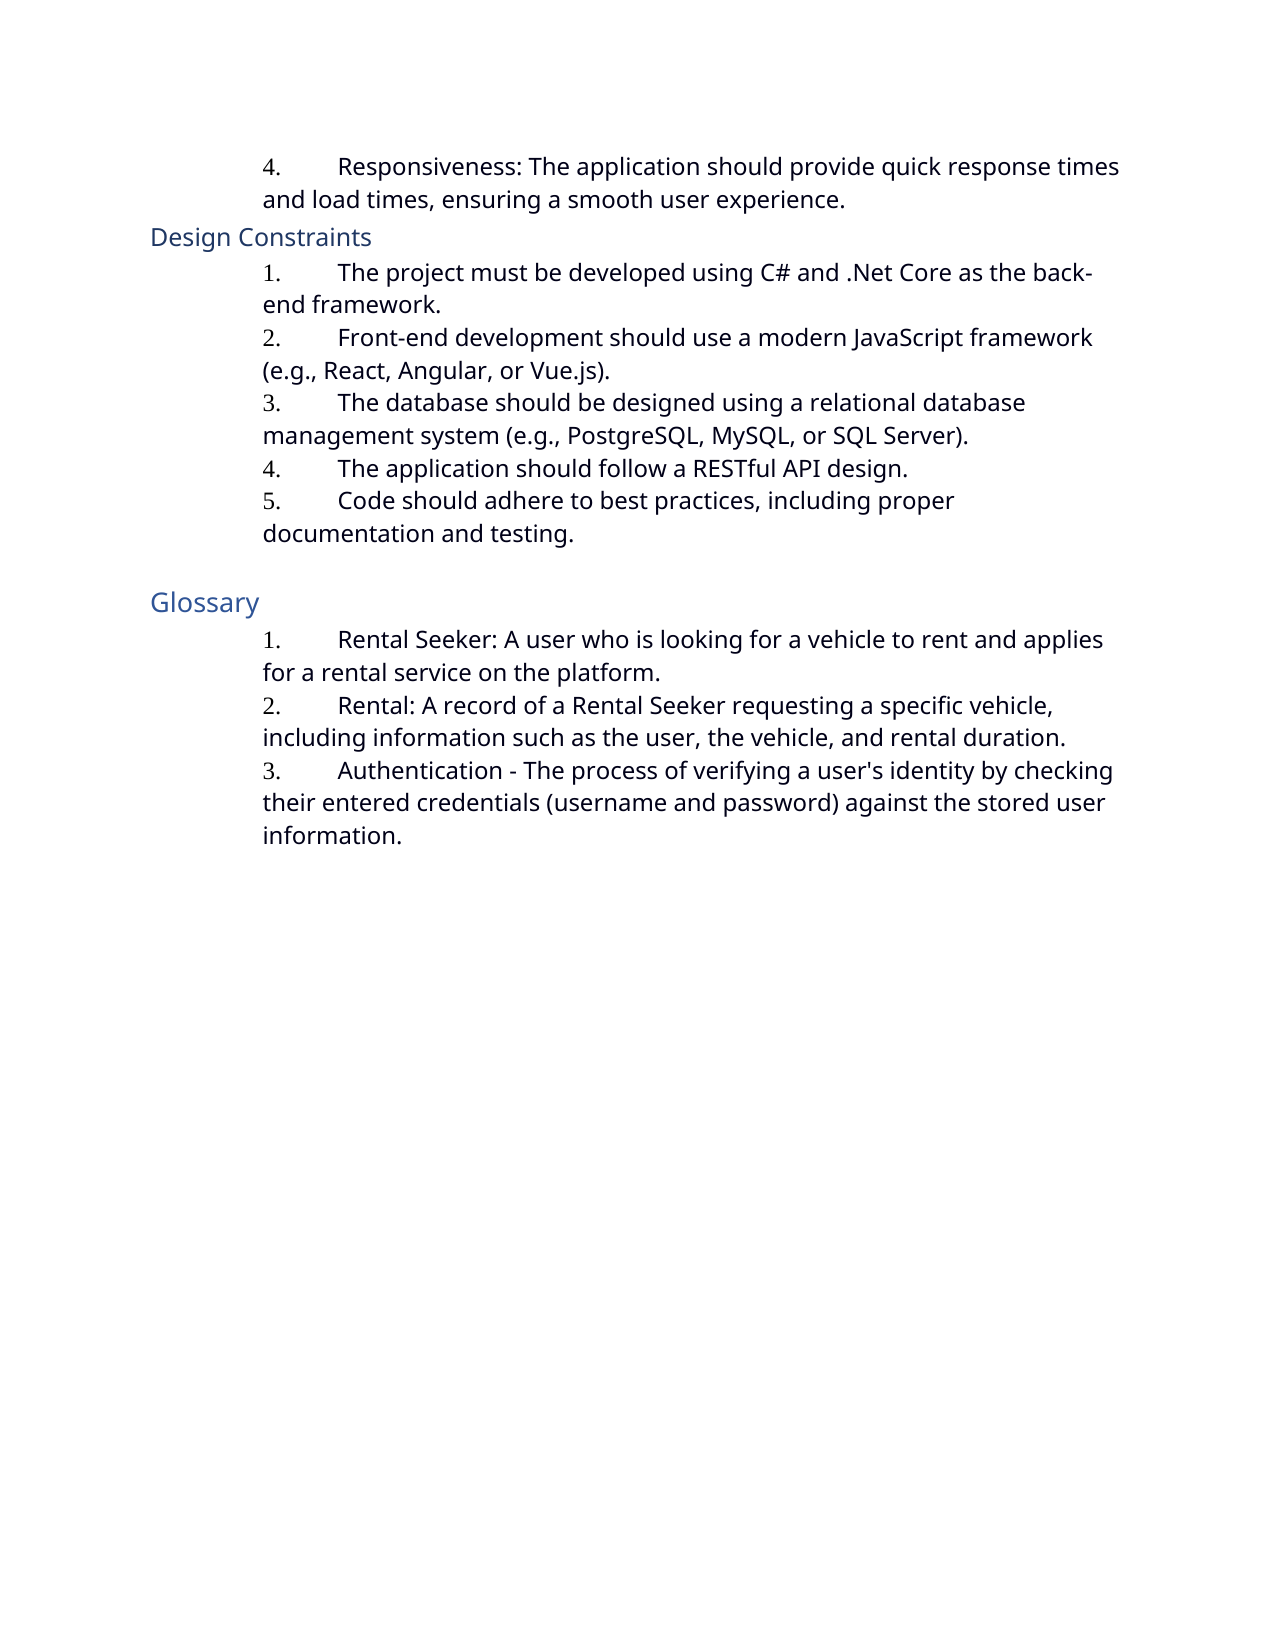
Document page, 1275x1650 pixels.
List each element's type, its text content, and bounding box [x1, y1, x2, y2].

list Rental Seeker: A user who is looking for a vehicle to rent and applies for a rental service on the platform. [262, 623, 1125, 688]
list Code should adhere to best practices, including proper documentation and testing. [262, 484, 1125, 549]
list Authentication - The process of verifying a user's identity by checking their entered credentials (username and password) against the stored user information. [262, 754, 1125, 851]
list Responsiveness: The application should provide quick response times and load times, ensuring a smooth user experience. [262, 150, 1125, 215]
subtitle Design Constraints [150, 219, 1125, 253]
list The project must be developed using C# and .Net Core as the back-end framework. [262, 256, 1125, 321]
list The database should be designed using a relational database management system (e.g., PostgreSQL, MySQL, or SQL Server). [262, 386, 1125, 451]
list Rental: A record of a Rental Seeker requesting a specific vehicle, including information such as the user, the vehicle, and rental duration. [262, 688, 1125, 754]
list Front-end development should use a modern JavaScript framework (e.g., React, Angular, or Vue.js). [262, 321, 1125, 386]
subtitle Glossary [150, 584, 1125, 621]
list The application should follow a RESTful API design. [262, 451, 1125, 484]
